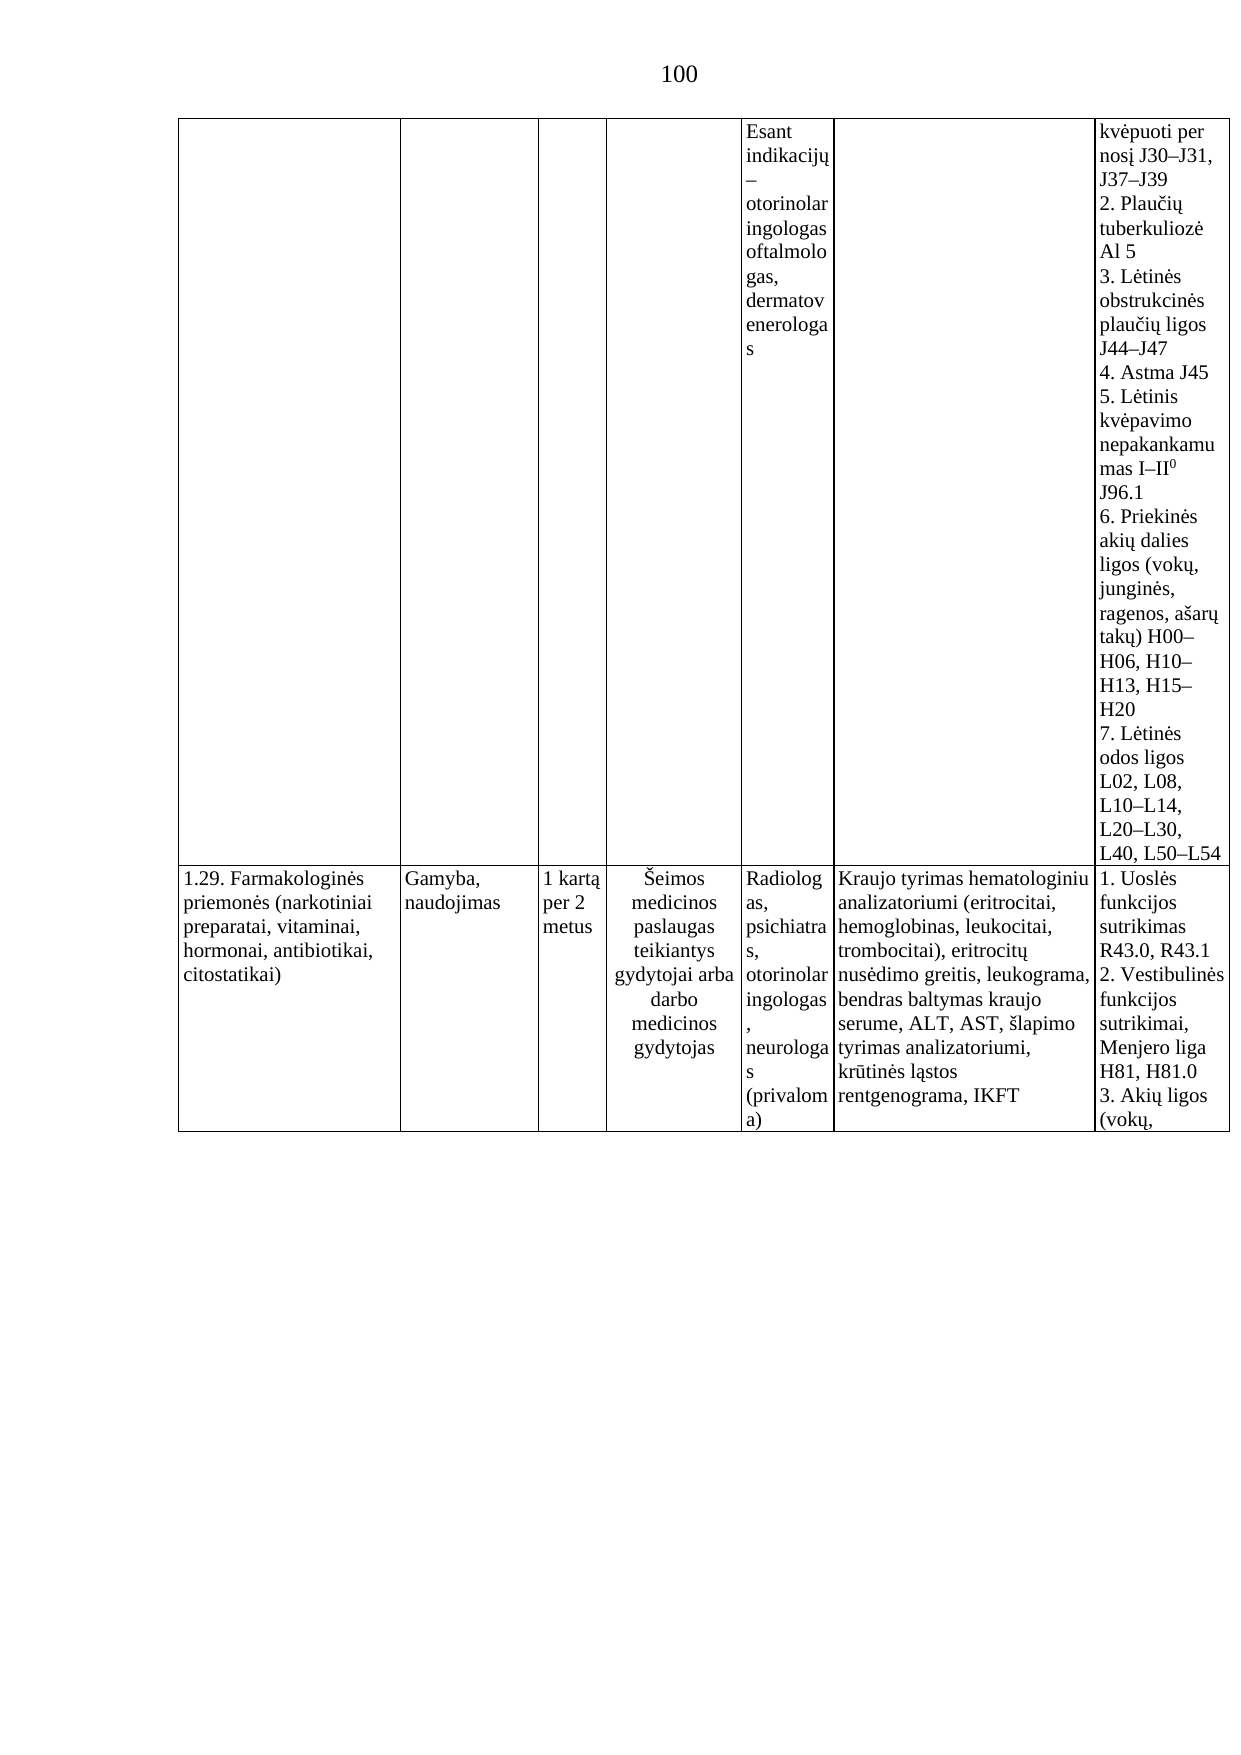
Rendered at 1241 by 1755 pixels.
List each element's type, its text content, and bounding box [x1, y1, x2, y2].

table_cell [607, 119, 741, 865]
table_cell 1 kartą per 2 metus [539, 866, 606, 1131]
table_cell 1.29. Farmakologinės priemonės (narkotiniai preparatai, vitaminai, hormonai, antibiotikai, citostatikai) [179, 866, 400, 1131]
table_cell [401, 119, 538, 865]
table_cell [835, 119, 1094, 865]
table_cell 1. Uoslės funkcijos sutrikimas R43.0, R43.1 2. Vestibulinės funkcijos sutrikimai, Menjero liga H81, H81.0 3. Akių ligos (vokų, [1096, 866, 1229, 1131]
table_cell Gamyba, naudojimas [401, 866, 538, 1131]
table_cell kvėpuoti per nosį J30–J31, J37–J39 2. Plaučių tuberkuliozė Al 5 3. Lėtinės obstrukcinės plaučių ligos J44–J47 4. Astma J45 5. Lėtinis kvėpavimo nepakankamumas I–II0 J96.1 6. Priekinės akių dalies ligos (vokų, junginės, ragenos, ašarų takų) H00–H06, H10–H13, H15–H20 7. Lėtinės odos ligos L02, L08, L10–L14, L20–L30, L40, L50–L54 [1096, 119, 1229, 865]
table_cell Radiologas, psichiatras, otorinolaringologas, neurologas (privaloma) [742, 866, 833, 1131]
table_cell [170, 118, 178, 865]
table_cell Kraujo tyrimas hematologiniu analizatoriumi (eritrocitai, hemoglobinas, leukocitai, trombocitai), eritrocitų nusėdimo greitis, leukograma, bendras baltymas kraujo serume, ALT, AST, šlapimo tyrimas analizatoriumi, krūtinės ląstos rentgenograma, IKFT [835, 866, 1094, 1131]
table_cell [539, 119, 606, 865]
table_cell Šeimos medicinos paslaugas teikiantys gydytojai arba darbo medicinos gydytojas [607, 866, 741, 1131]
table_cell [179, 119, 400, 865]
table_cell Esant indikacijų – otorinolaringologas oftalmologas, dermatovenerologas [742, 119, 833, 865]
table_cell [170, 865, 178, 1131]
